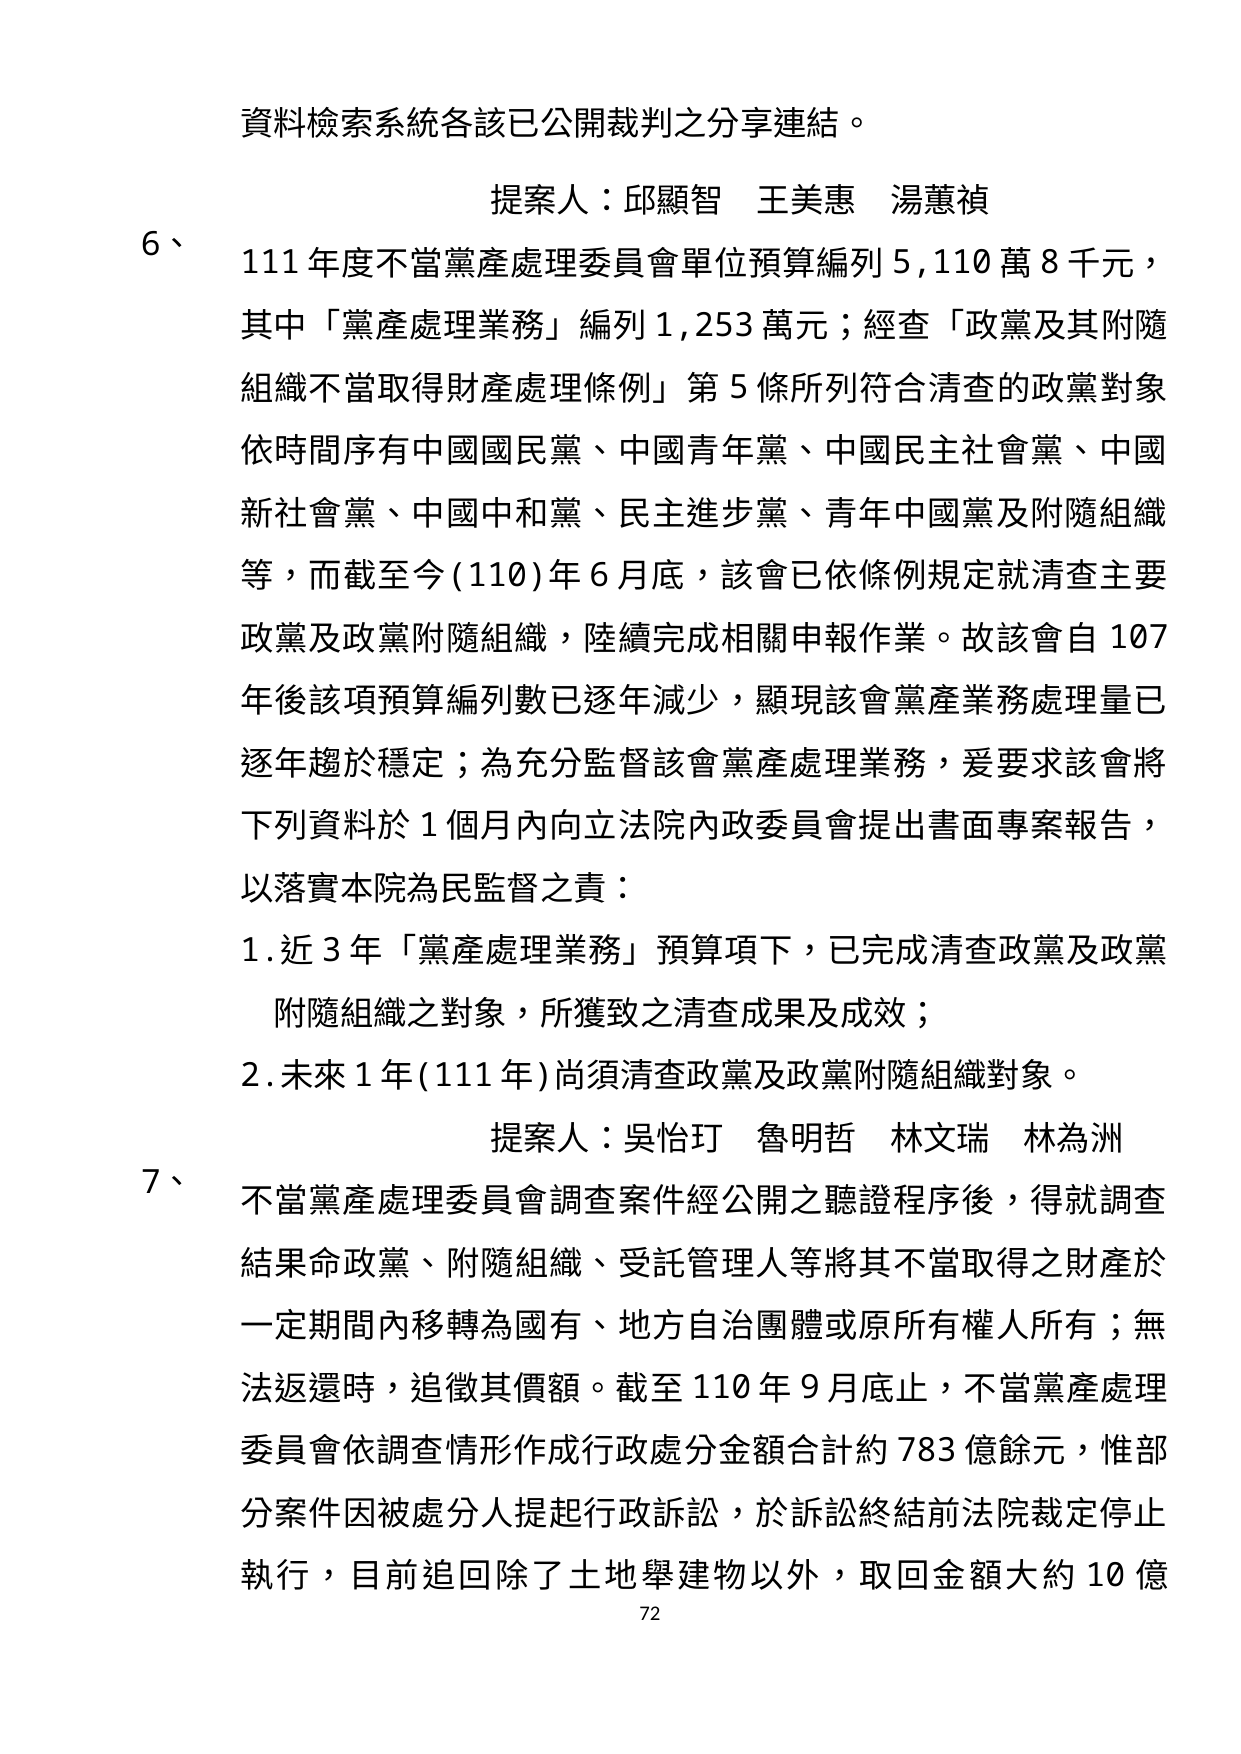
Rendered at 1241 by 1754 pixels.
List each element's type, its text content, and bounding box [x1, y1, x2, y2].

table_cell 資料檢索系統各該已公開裁判之分享連結。 提案人：邱顯智 王美惠 湯蕙禎 [229, 94, 1174, 219]
table_cell [129, 1157, 228, 1594]
table_cell [129, 219, 228, 1157]
table_cell 不當黨產處理委員會調查案件經公開之聽證程序後，得就調查結果命政黨、附隨組織、受託管理人等將其不當取得之財產於一定期間內移轉為國有、地方自治團體或原所有權人所有；無法返還時，追徵其價額。截至110年9月底止，不當黨產處理委員會依調查情形作成行政處分金額合計約783億餘元，惟部分案件因被處分人提起行政訴訟，於訴訟終結前法院裁定停止執行，目前追回除了土地舉建物以外，取回金額大約10億 [229, 1157, 1174, 1594]
table_cell [129, 94, 228, 219]
table_cell 111年度不當黨產處理委員會單位預算編列5,110萬8千元，其中「黨產處理業務」編列1,253萬元；經查「政黨及其附隨組織不當取得財產處理條例」第5條所列符合清查的政黨對象依時間序有中國國民黨、中國青年黨、中國民主社會黨、中國新社會黨、中國中和黨、民主進步黨、青年中國黨及附隨組織等，而截至今(110)年6月底，該會已依條例規定就清查主要政黨及政黨附隨組織，陸續完成相關申報作業。故該會自107年後該項預算編列數已逐年減少，顯現該會黨產業務處理量已逐年趨於穩定；為充分監督該會黨產處理業務，爰要求該會將下列資料於1個月內向立法院內政委員會提出書面專案報告，以落實本院為民監督之責： 1.近3年「黨產處理業務」預算項下，已完成清查政黨及政黨附隨組織之對象，所獲致之清查成果及成效； 2.未來1年(111年)尚須清查政黨及政黨附隨組織對象。 提案人：吳怡玎 魯明哲 林文瑞 林為洲 [229, 219, 1174, 1157]
